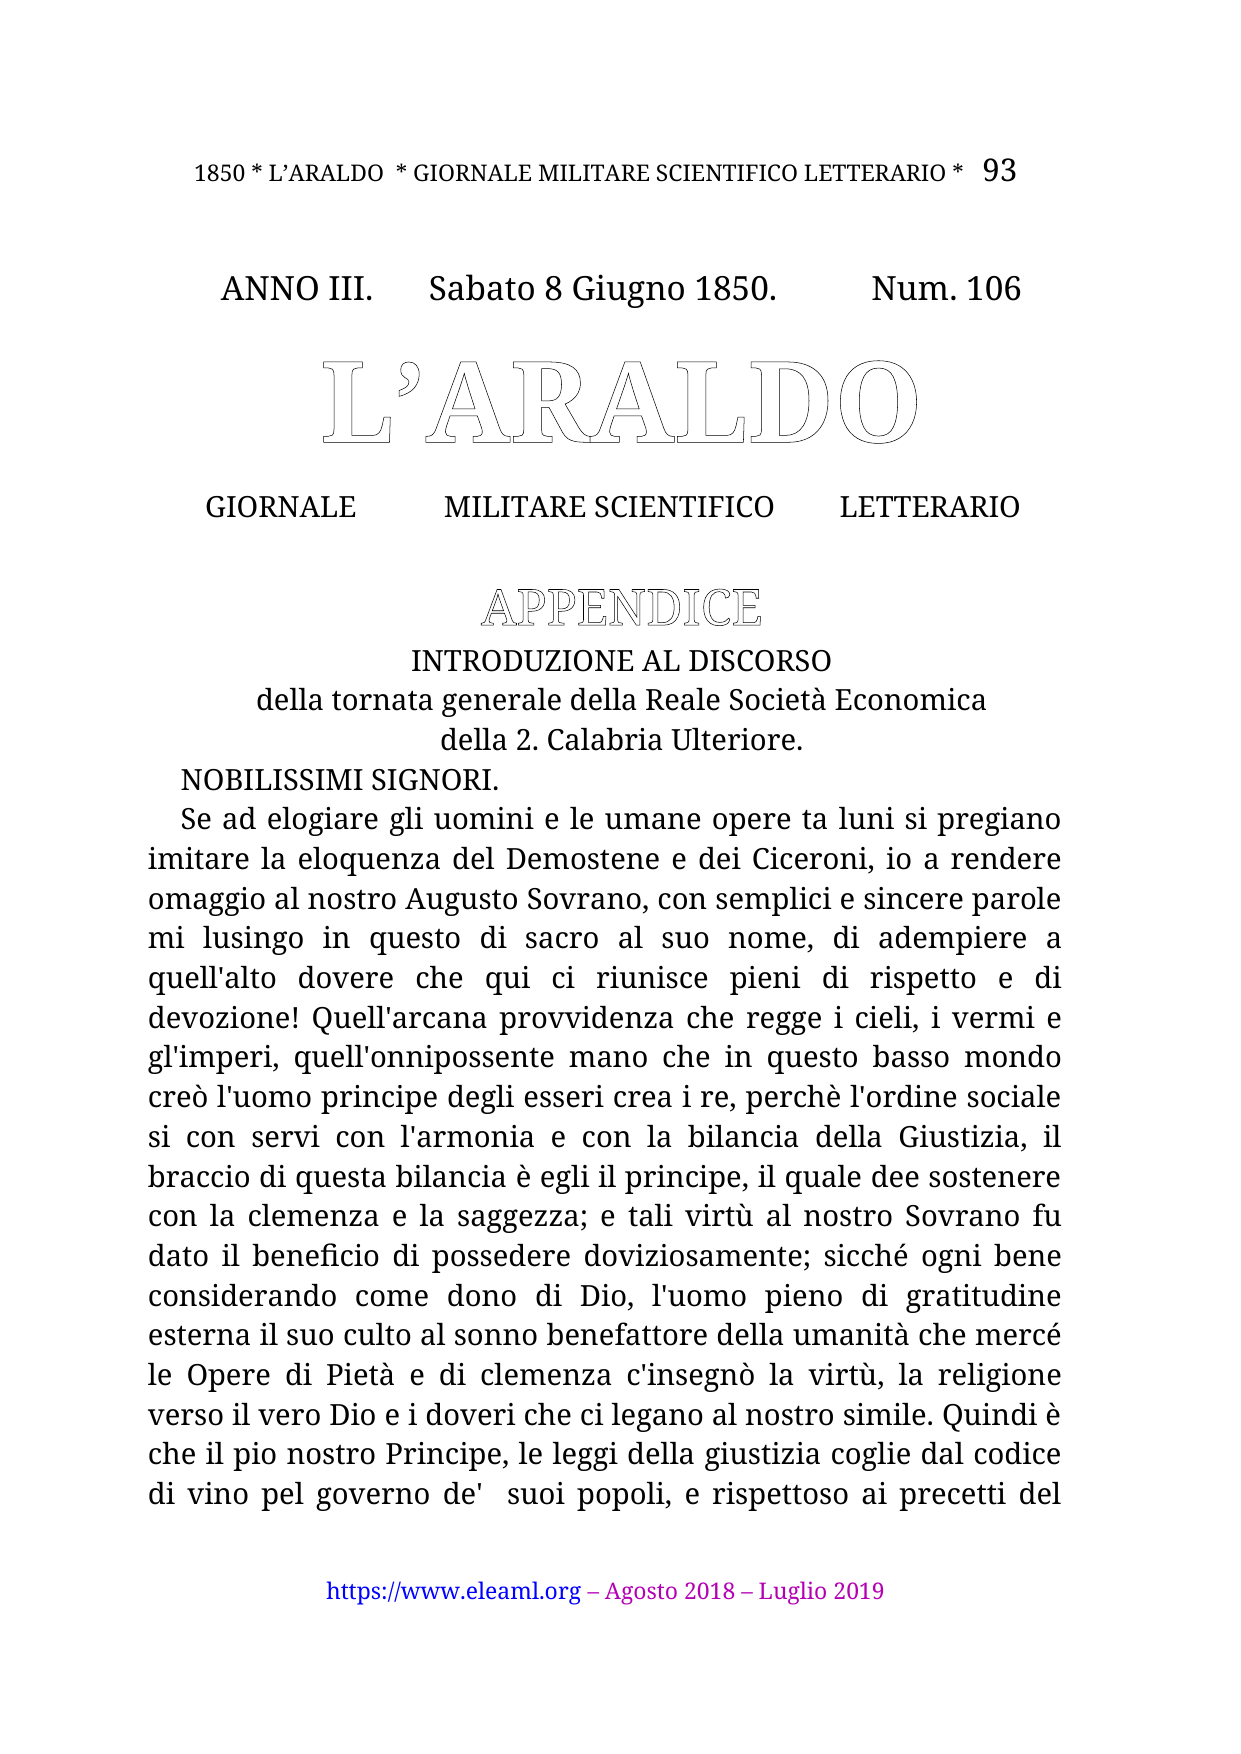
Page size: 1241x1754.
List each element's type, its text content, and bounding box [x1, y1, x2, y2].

text della tornata generale della Reale Società Economica [148, 679, 1063, 719]
text APPENDICE [148, 572, 1063, 640]
table_cell MILITARE SCIENTIFICO [390, 481, 821, 532]
table_cell GIORNALE [171, 481, 390, 532]
text INTRODUZIONE AL DISCORSO [148, 640, 1063, 679]
text NOBILISSIMI SIGNORI. [148, 759, 1063, 799]
table_header ANNO III. [171, 259, 390, 316]
table_cell LETTERARIO [821, 481, 1039, 532]
text Se ad elogiare gli uomini e le umane opere ta luni si pregiano imitare la eloquenza del Demostene e dei Ciceroni, io a rendere omaggio al nostro Augusto Sovrano, con semplici e sincere parole mi lusingo in questo di sacro al suo nome, di adempiere a quell'alto dovere che qui ci riunisce pieni di rispetto e di devozione! Quell'arcana provvidenza che regge i cieli, i vermi e gl'imperi, quell'onnipossente mano che in questo basso mondo creò l'uomo principe degli esseri crea i re, perchè l'ordine sociale si con servi con l'armonia e con la bilancia della Giustizia, il braccio di questa bilancia è egli il principe, il quale dee sostenere con la clemenza e la saggezza; e tali virtù al nostro Sovrano fu dato il beneficio di possedere doviziosamente; sicché ogni bene considerando come dono di Dio, l'uomo pieno di gratitudine esterna il suo culto al sonno benefattore della umanità che mercé le Opere di Pietà e di clemenza c'insegnò la virtù, la religione verso il vero Dio e i doveri che ci legano al nostro simile. Quindi è che il pio nostro Principe, le leggi della giustizia coglie dal codice di vino pel governo de' suoi popoli, e rispettoso ai precetti del [148, 799, 1063, 1513]
text della 2. Calabria Ulteriore. [148, 719, 1063, 759]
table_header Num. 106 [821, 259, 1039, 316]
table_header Sabato 8 Giugno 1850. [390, 259, 821, 316]
table_cell L’ARALDO [171, 316, 1039, 481]
